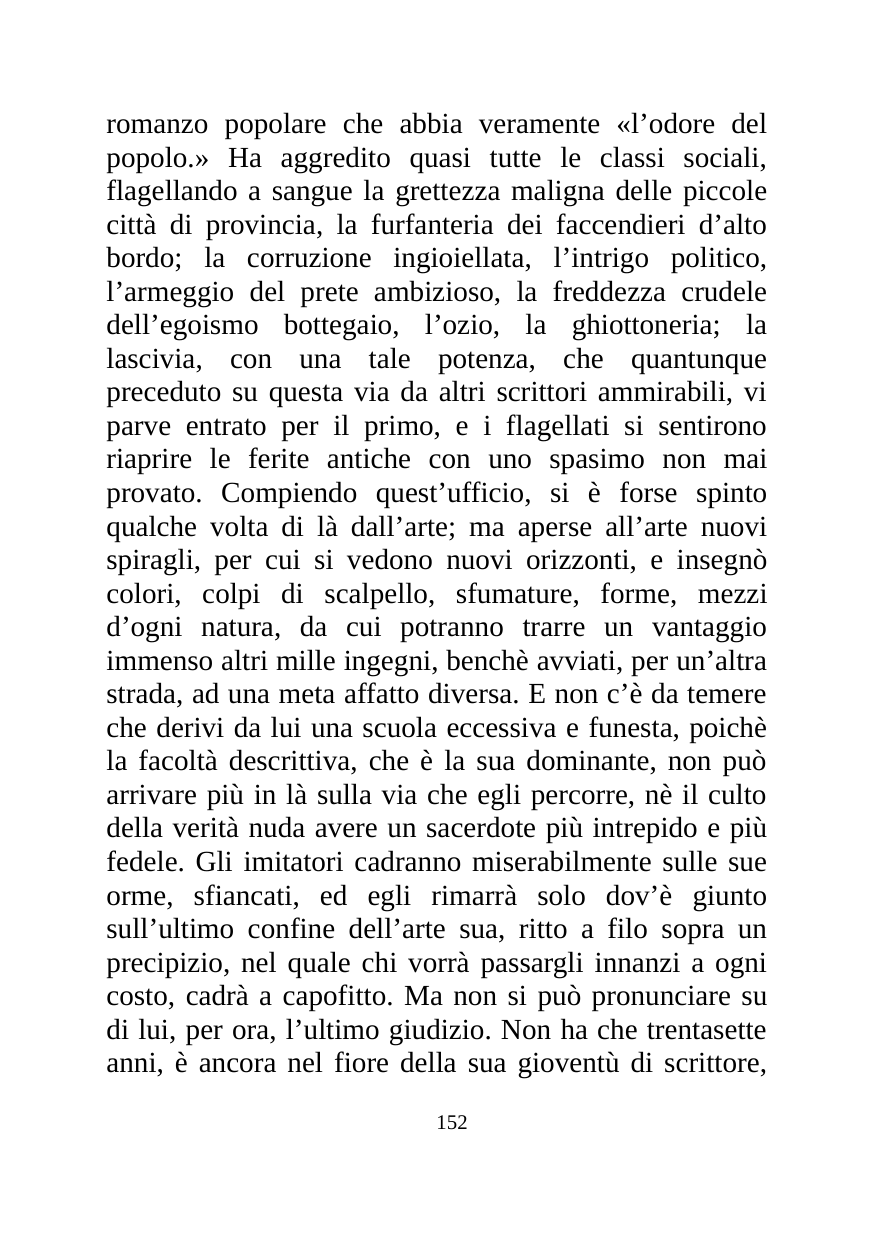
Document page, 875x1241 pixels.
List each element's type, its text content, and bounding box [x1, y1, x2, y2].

text romanzo popolare che abbia veramente «l’odore del popolo.» Ha aggredito quasi tutte le classi sociali, flagellando a sangue la grettezza maligna delle piccole città di provincia, la furfanteria dei faccendieri d’alto bordo; la corruzione ingioiellata, l’intrigo politico, l’armeggio del prete ambizioso, la freddezza crudele dell’egoismo bottegaio, l’ozio, la ghiottoneria; la lascivia, con una tale potenza, che quantunque preceduto su questa via da altri scrittori ammirabili, vi parve entrato per il primo, e i flagellati si sentirono riaprire le ferite antiche con uno spasimo non mai provato. Compiendo quest’ufficio, si è forse spinto qualche volta di là dall’arte; ma aperse all’arte nuovi spiragli, per cui si vedono nuovi orizzonti, e insegnò colori, colpi di scalpello, sfumature, forme, mezzi d’ogni natura, da cui potranno trarre un vantaggio immenso altri mille ingegni, benchè avviati, per un’altra strada, ad una meta affatto diversa. E non c’è da temere che derivi da lui una scuola eccessiva e funesta, poichè la facoltà descrittiva, che è la sua dominante, non può arrivare più in là sulla via che egli percorre, nè il culto della verità nuda avere un sacerdote più intrepido e più fedele. Gli imitatori cadranno miserabilmente sulle sue orme, sfiancati, ed egli rimarrà solo dov’è giunto sull’ultimo confine dell’arte sua, ritto a filo sopra un precipizio, nel quale chi vorrà passargli innanzi a ogni costo, cadrà a capofitto. Ma non si può pronunciare su di lui, per ora, l’ultimo giudizio. Non ha che trentasette anni, è ancora nel fiore della sua gioventù di scrittore, [106, 106, 768, 1079]
